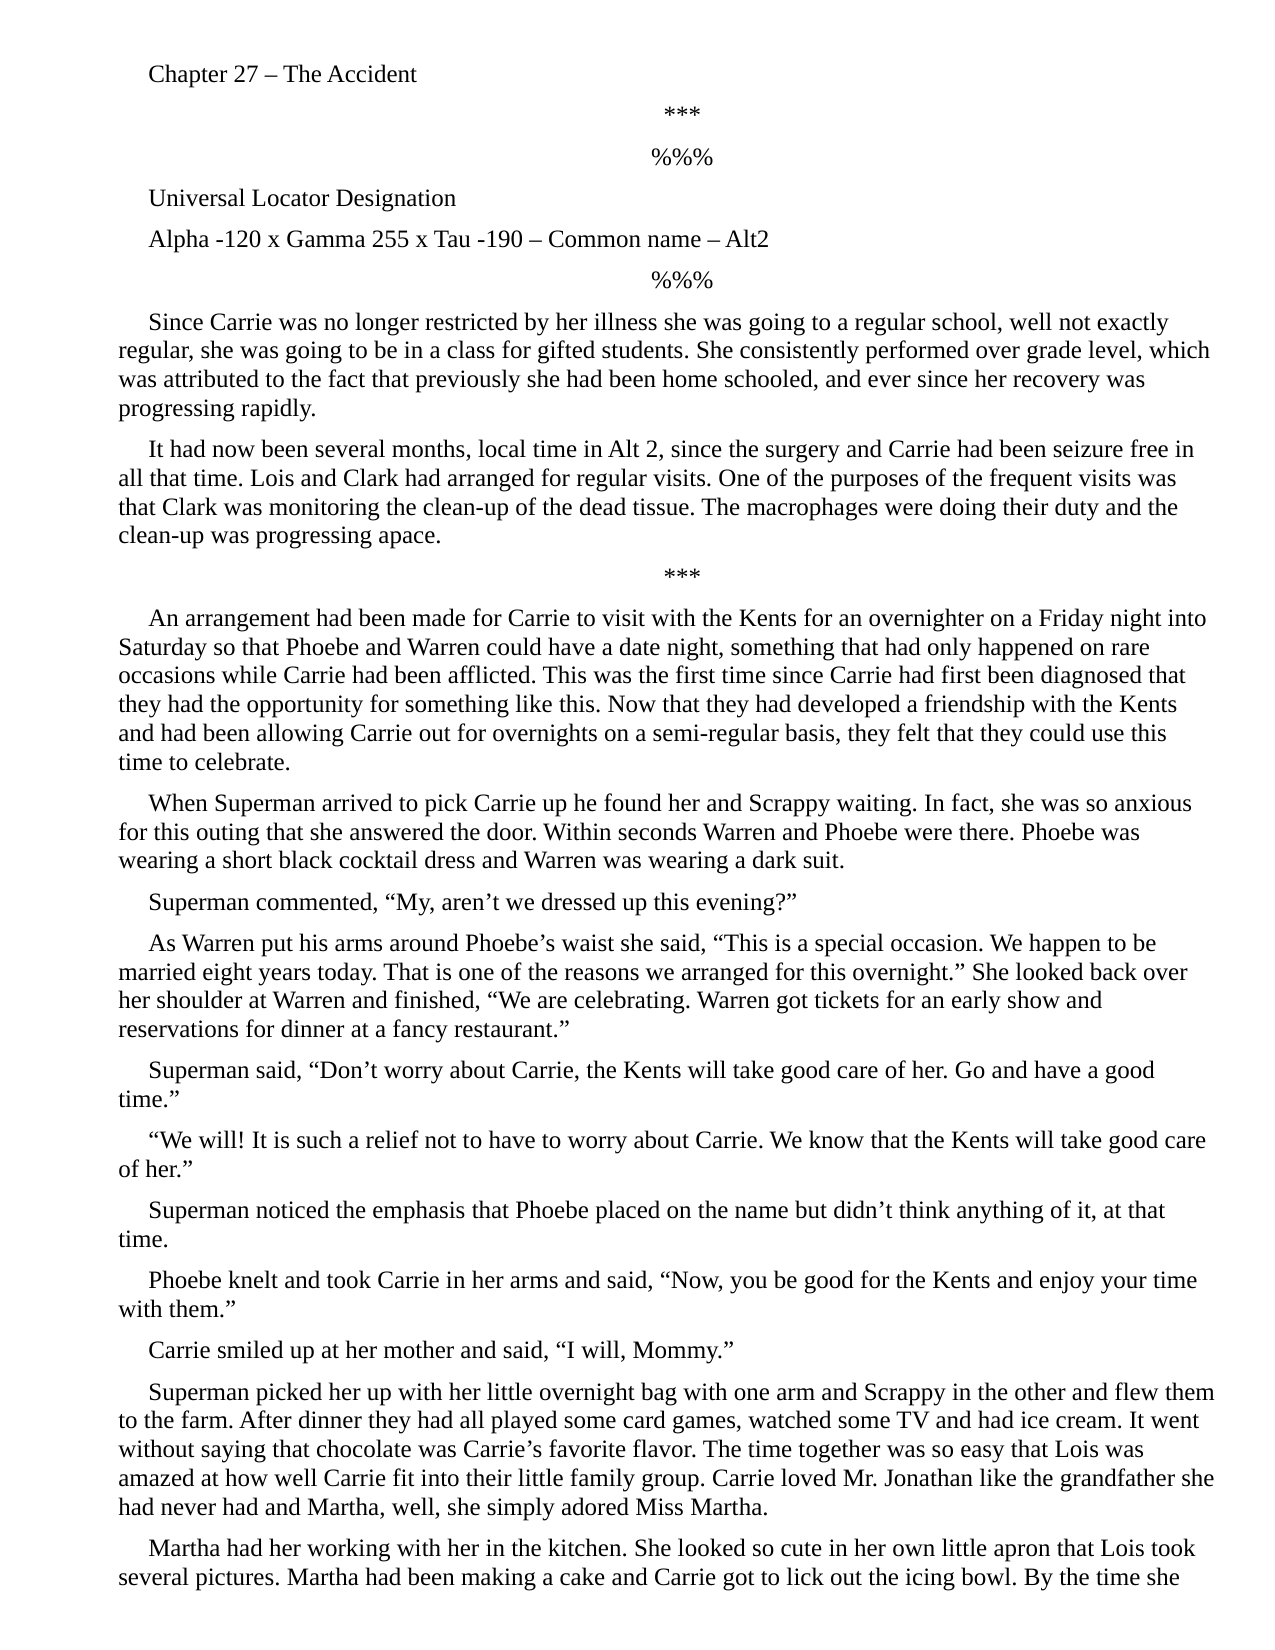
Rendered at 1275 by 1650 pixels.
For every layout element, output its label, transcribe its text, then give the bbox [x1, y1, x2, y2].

text Since Carrie was no longer restricted by her illness she was going to a regular school, well not exactly regular, she was going to be in a class for gifted students. She consistently performed over grade level, which was attributed to the fact that previously she had been home schooled, and ever since her recovery was progressing rapidly. [118, 307, 1216, 422]
text An arrangement had been made for Carrie to visit with the Kents for an overnighter on a Friday night into Saturday so that Phoebe and Warren could have a date night, something that had only happened on rare occasions while Carrie had been afflicted. This was the first time since Carrie had first been diagnosed that they had the opportunity for something like this. Now that they had developed a friendship with the Kents and had been allowing Carrie out for overnights on a semi-regular basis, they felt that they could use this time to celebrate. [118, 603, 1216, 775]
text Alpha -120 x Gamma 255 x Tau -190 – Common name – Alt2 [118, 224, 1216, 253]
text Superman said, “Don’t worry about Carrie, the Kents will take good care of her. Go and have a good time.” [118, 1055, 1216, 1113]
text Superman picked her up with her little overnight bag with one arm and Scrappy in the other and flew them to the farm. After dinner they had all played some card games, watched some TV and had ice cream. It went without saying that chocolate was Carrie’s favorite flavor. The time together was so easy that Lois was amazed at how well Carrie fit into their little family group. Carrie loved Mr. Jonathan like the grandfather she had never had and Martha, well, she simply adored Miss Martha. [118, 1377, 1216, 1520]
text When Superman arrived to pick Carrie up he found her and Scrappy waiting. In fact, she was so anxious for this outing that she answered the door. Within seconds Warren and Phoebe were there. Phoebe was wearing a short black cocktail dress and Warren was wearing a dark suit. [118, 788, 1216, 874]
text Universal Locator Designation [118, 183, 1216, 212]
text Martha had her working with her in the kitchen. She looked so cute in her own little apron that Lois took several pictures. Martha had been making a cake and Carrie got to lick out the icing bowl. By the time she [118, 1533, 1216, 1590]
text Superman noticed the emphasis that Phoebe placed on the name but didn’t think anything of it, at that time. [118, 1195, 1216, 1253]
text Phoebe knelt and took Carrie in her arms and said, “Now, you be good for the Kents and enjoy your time with them.” [118, 1265, 1216, 1323]
text As Warren put his arms around Phoebe’s waist she said, “This is a special occasion. We happen to be married eight years today. That is one of the reasons we arranged for this overnight.” She looked back over her shoulder at Warren and finished, “We are celebrating. Warren got tickets for an early show and reservations for dinner at a fancy restaurant.” [118, 928, 1216, 1043]
text %%% [118, 265, 1216, 294]
text *** [118, 100, 1216, 129]
text Carrie smiled up at her mother and said, “I will, Mommy.” [118, 1335, 1216, 1364]
text “We will! It is such a relief not to have to worry about Carrie. We know that the Kents will take good care of her.” [118, 1125, 1216, 1183]
text Superman commented, “My, aren’t we dressed up this evening?” [118, 887, 1216, 915]
text Chapter 27 – The Accident [118, 59, 1216, 88]
text %%% [118, 142, 1216, 170]
text *** [118, 562, 1216, 590]
text It had now been several months, local time in Alt 2, since the surgery and Carrie had been seizure free in all that time. Lois and Clark had arranged for regular visits. One of the purposes of the frequent visits was that Clark was monitoring the clean-up of the dead tissue. The macrophages were doing their duty and the clean-up was progressing apace. [118, 434, 1216, 549]
